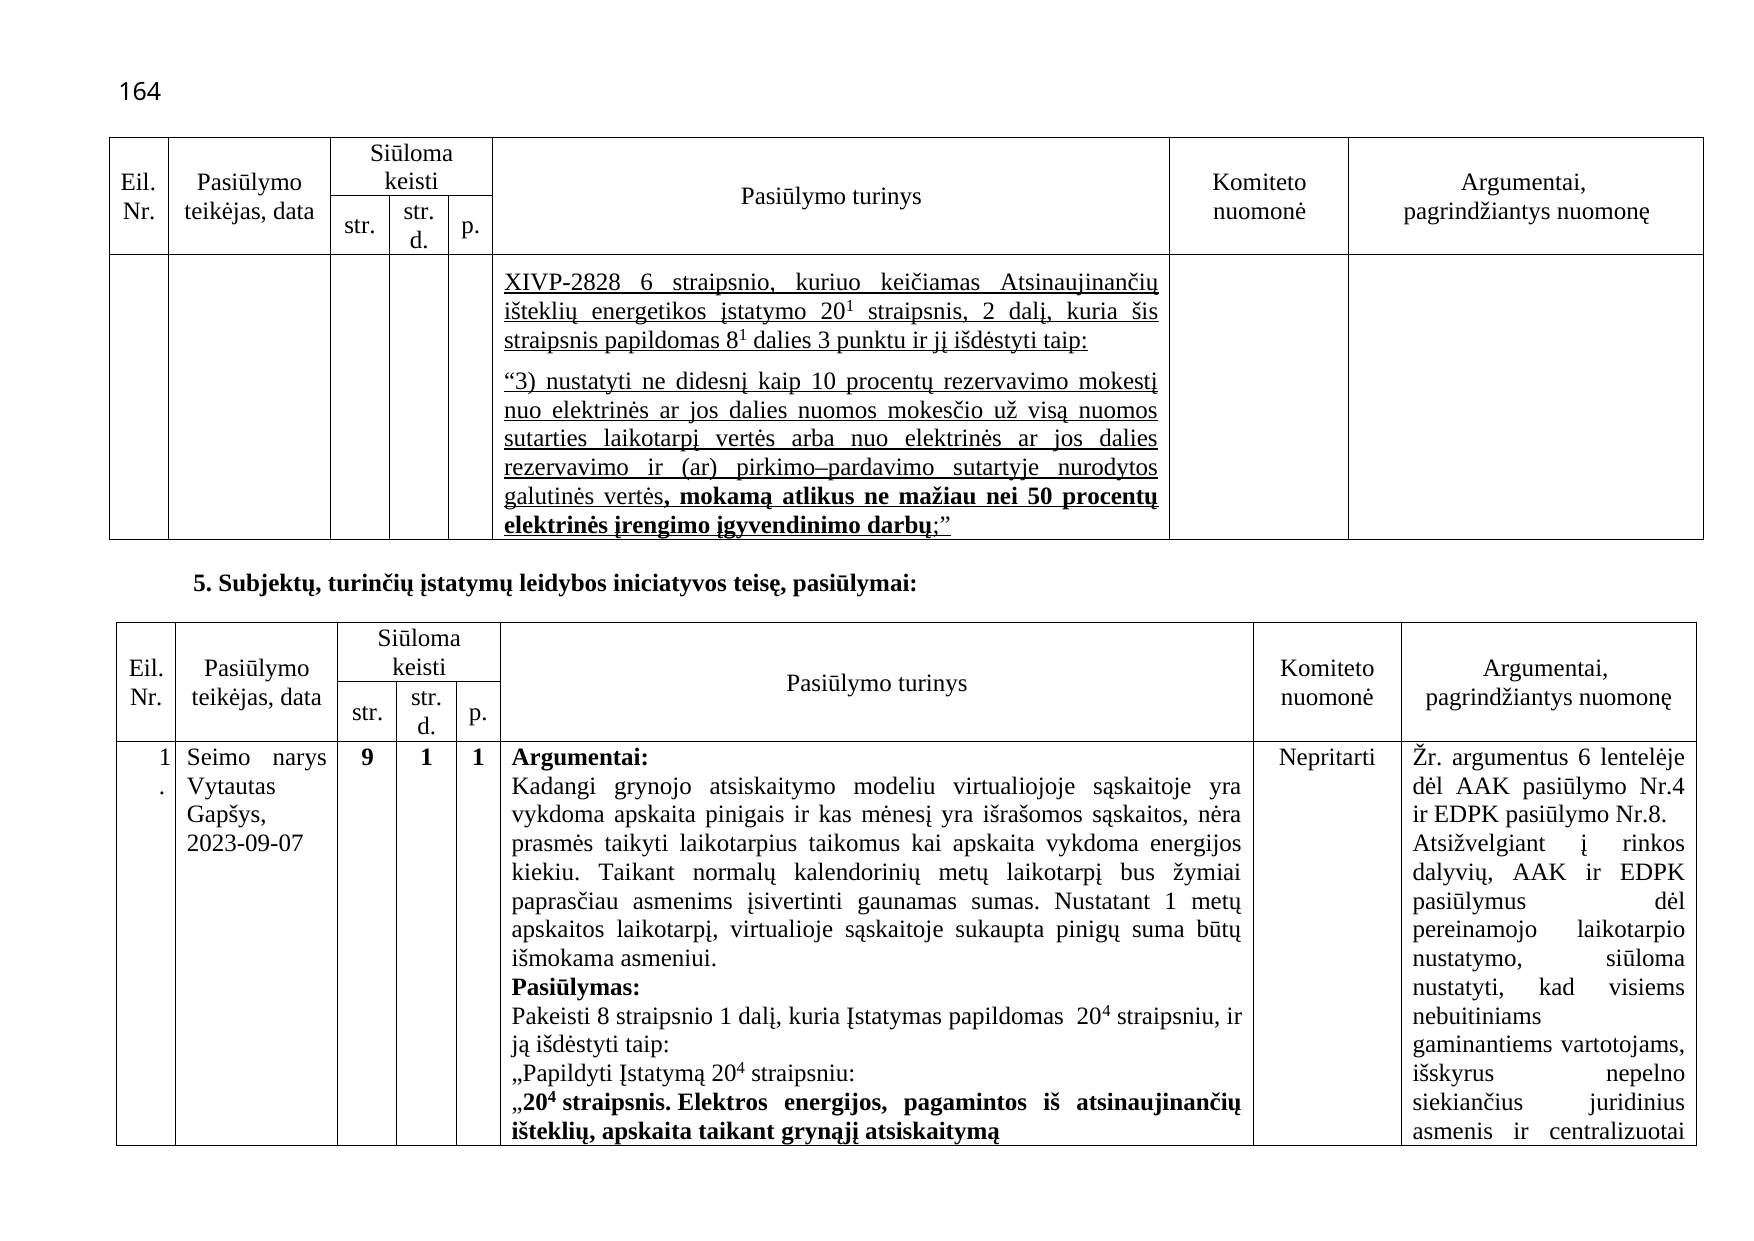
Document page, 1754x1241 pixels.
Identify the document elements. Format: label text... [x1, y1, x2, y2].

table_cell Seimo narys Vytautas Gapšys, 2023-09-07 [176, 742, 337, 1144]
table_cell [1170, 255, 1348, 538]
table_cell 9 [338, 742, 396, 1144]
table_header Argumentai, pagrindžiantys nuomonę [1402, 623, 1696, 741]
table_header Siūloma keisti [331, 138, 492, 195]
table_cell XIVP-2828 6 straipsnio, kuriuo keičiamas Atsinaujinančių išteklių energetikos įstatymo 201 straipsnis, 2 dalį, kuria šis straipsnis papildomas 81 dalies 3 punktu ir jį išdėstyti taip: “3) nustatyti ne didesnį kaip 10 procentų rezervavimo mokestį nuo elektrinės ar jos dalies nuomos mokesčio už visą nuomos sutarties laikotarpį vertės arba nuo elektrinės ar jos dalies rezervavimo ir (ar) pirkimo–pardavimo sutartyje nurodytos galutinės vertės, mokamą atlikus ne mažiau nei 50 procentų elektrinės įrengimo įgyvendinimo darbų;” [493, 255, 1169, 538]
table_cell 1 [397, 742, 456, 1144]
table_header Pasiūlymo turinys [493, 138, 1169, 254]
table_cell [117, 742, 175, 1144]
subtitle 5. Subjektų, turinčių įstatymų leidybos iniciatyvos teisę, pasiūlymai: [118, 568, 1695, 597]
table_cell Žr. argumentus 6 lentelėje dėl AAK pasiūlymo Nr.4 ir EDPK pasiūlymo Nr.8. Atsižvelgiant į rinkos dalyvių, AAK ir EDPK pasiūlymus dėl pereinamojo laikotarpio nustatymo, siūloma nustatyti, kad visiems nebuitiniams gaminantiems vartotojams, išskyrus nepelno siekiančius juridinius asmenis ir centralizuotai [1402, 742, 1696, 1144]
table_cell [331, 255, 389, 538]
table_cell str. [338, 682, 396, 741]
table_header Pasiūlymo turinys [501, 623, 1253, 741]
table_header Eil. Nr. [117, 623, 175, 741]
table_header Pasiūlymo teikėjas, data [176, 623, 337, 741]
table_cell str. d. [397, 682, 456, 741]
table_header Komiteto nuomonė [1254, 623, 1401, 741]
table_header Komiteto nuomonė [1170, 138, 1348, 254]
table_cell Nepritarti [1254, 742, 1401, 1144]
table_cell p. [457, 682, 500, 741]
table_cell [169, 255, 330, 538]
table_cell [110, 255, 168, 538]
table_header Siūloma keisti [338, 623, 500, 681]
table_cell str. d. [390, 196, 448, 254]
table_cell str. [331, 196, 389, 254]
table_header Argumentai, pagrindžiantys nuomonę [1349, 138, 1703, 254]
table_cell 1 [457, 742, 500, 1144]
table_header Eil. Nr. [110, 138, 168, 254]
table_cell [1349, 255, 1703, 538]
table_header Pasiūlymo teikėjas, data [169, 138, 330, 254]
table_cell Argumentai: Kadangi grynojo atsiskaitymo modeliu virtualiojoje sąskaitoje yra vykdoma apskaita pinigais ir kas mėnesį yra išrašomos sąskaitos, nėra prasmės taikyti laikotarpius taikomus kai apskaita vykdoma energijos kiekiu. Taikant normalų kalendorinių metų laikotarpį bus žymiai paprasčiau asmenims įsivertinti gaunamas sumas. Nustatant 1 metų apskaitos laikotarpį, virtualioje sąskaitoje sukaupta pinigų suma būtų išmokama asmeniui. Pasiūlymas: Pakeisti 8 straipsnio 1 dalį, kuria Įstatymas papildomas 204 straipsniu, ir ją išdėstyti taip: „Papildyti Įstatymą 204 straipsniu: „204 straipsnis. Elektros energijos, pagamintos iš atsinaujinančių išteklių, apskaita taikant grynąjį atsiskaitymą [501, 742, 1253, 1144]
table_cell [390, 255, 448, 538]
table_cell p. [449, 196, 492, 254]
table_cell [449, 255, 492, 538]
